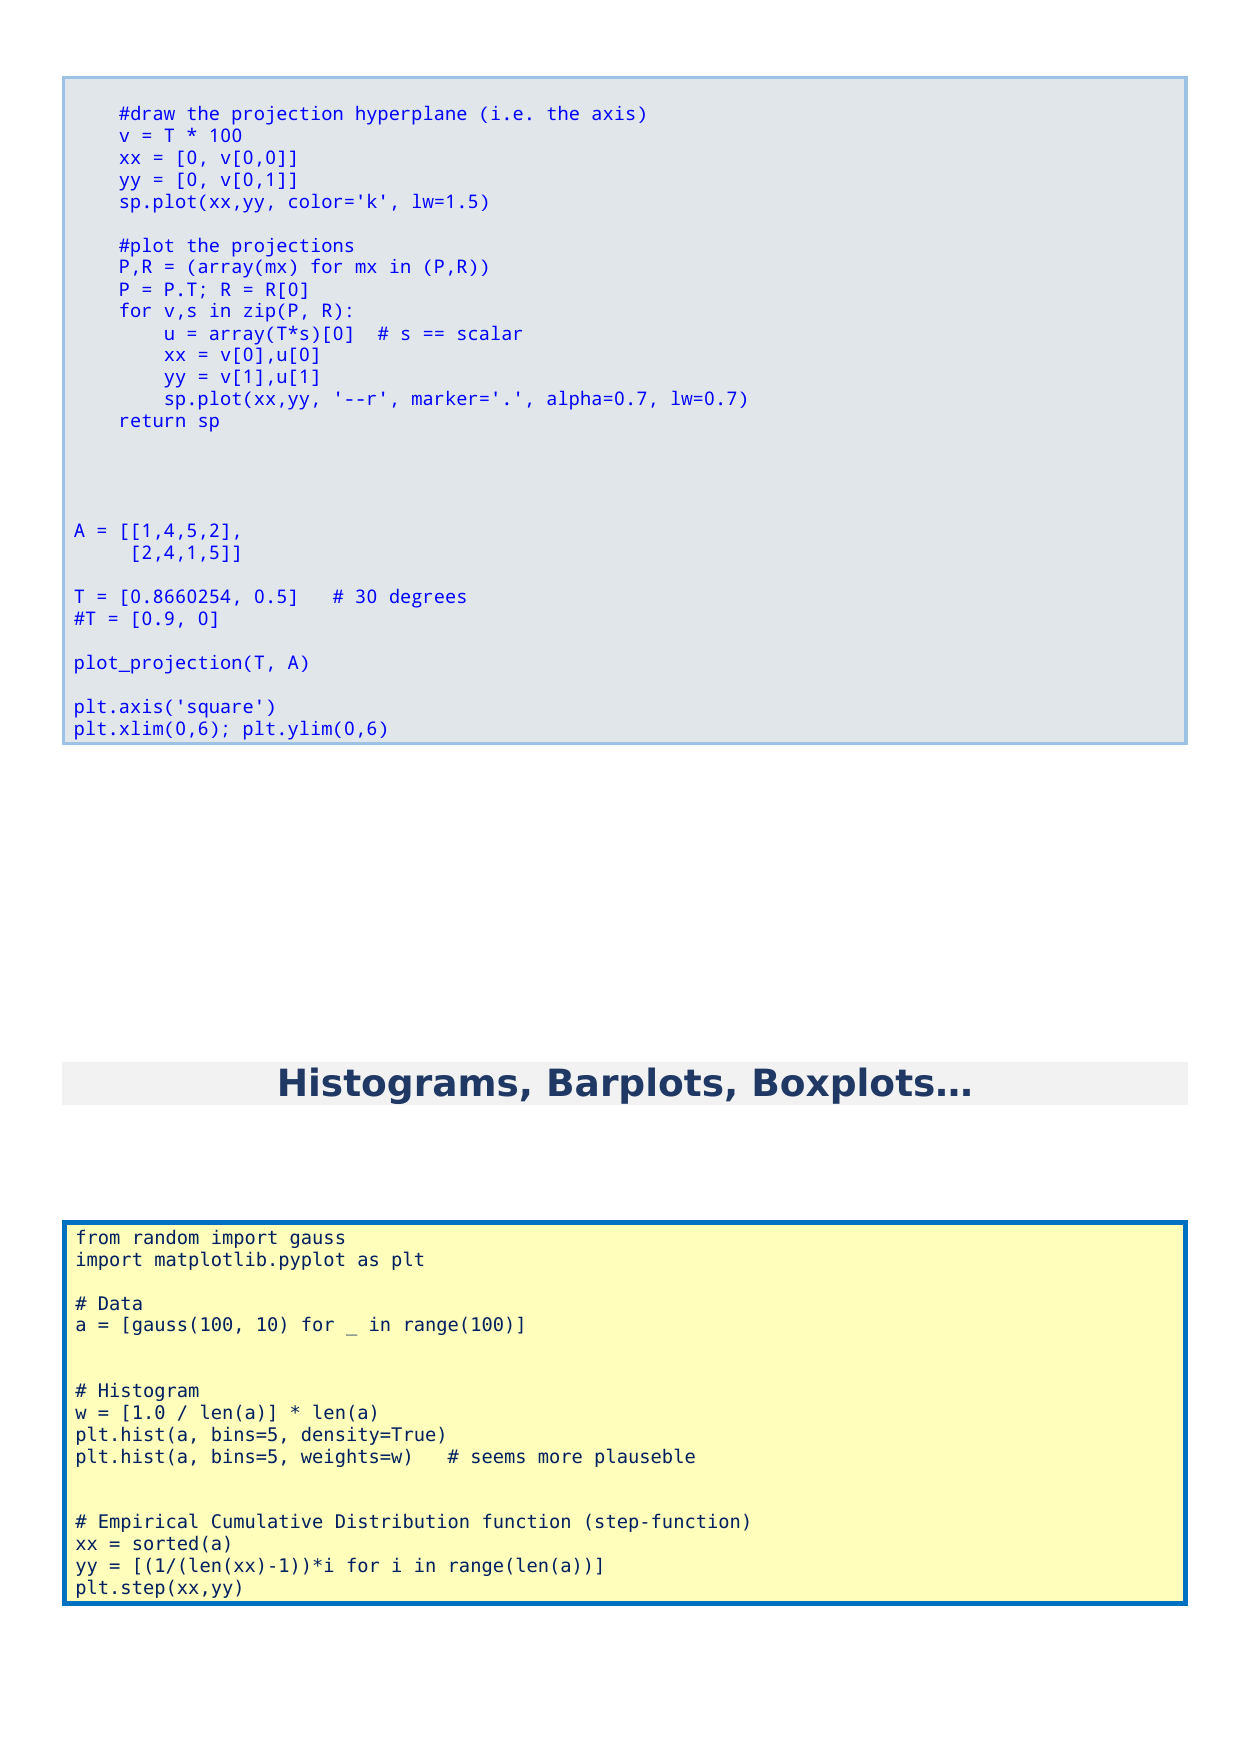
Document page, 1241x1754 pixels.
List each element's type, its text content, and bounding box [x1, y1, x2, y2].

text w = [1.0 / len(a)] * len(a) [67, 1395, 1183, 1417]
text for v,s in zip(P, R): [65, 295, 1184, 317]
text yy = v[1],u[1] [65, 361, 1184, 383]
text xx = [0, v[0,0]] [65, 141, 1184, 163]
text sp.plot(xx,yy, color='k', lw=1.5) [65, 185, 1184, 207]
text yy = [(1/(len(xx)-1))*i for i in range(len(a))] [67, 1548, 1183, 1570]
subtitle Histograms, Barplots, Boxplots… [62, 1062, 1188, 1105]
text #draw the projection hyperplane (i.e. the axis) [65, 97, 1184, 119]
text xx = sorted(a) [67, 1526, 1183, 1548]
text #plot the projections [65, 229, 1184, 251]
text plt.step(xx,yy) [67, 1570, 1183, 1601]
text u = array(T*s)[0] # s == scalar [65, 317, 1184, 339]
text plt.hist(a, bins=5, weights=w) # seems more plauseble [67, 1439, 1183, 1461]
text plt.axis('square') [65, 691, 1184, 713]
text plt.hist(a, bins=5, density=True) [67, 1417, 1183, 1439]
text from random import gauss [67, 1225, 1183, 1242]
text T = [0.8660254, 0.5] # 30 degrees [65, 581, 1184, 603]
text # Data [67, 1286, 1183, 1308]
text import matplotlib.pyplot as plt [67, 1242, 1183, 1264]
text P = P.T; R = R[0] [65, 273, 1184, 295]
text # Empirical Cumulative Distribution function (step-function) [67, 1504, 1183, 1526]
text plt.xlim(0,6); plt.ylim(0,6) [65, 713, 1184, 742]
text A = [[1,4,5,2], [65, 515, 1184, 537]
text yy = [0, v[0,1]] [65, 163, 1184, 185]
text xx = v[0],u[0] [65, 339, 1184, 361]
text v = T * 100 [65, 119, 1184, 141]
text return sp [65, 405, 1184, 427]
text P,R = (array(mx) for mx in (P,R)) [65, 251, 1184, 273]
text a = [gauss(100, 10) for _ in range(100)] [67, 1308, 1183, 1329]
text #T = [0.9, 0] [65, 603, 1184, 625]
text sp.plot(xx,yy, '--r', marker='.', alpha=0.7, lw=0.7) [65, 383, 1184, 405]
text [2,4,1,5]] [65, 537, 1184, 559]
text plot_projection(T, A) [65, 647, 1184, 669]
text # Histogram [67, 1373, 1183, 1395]
